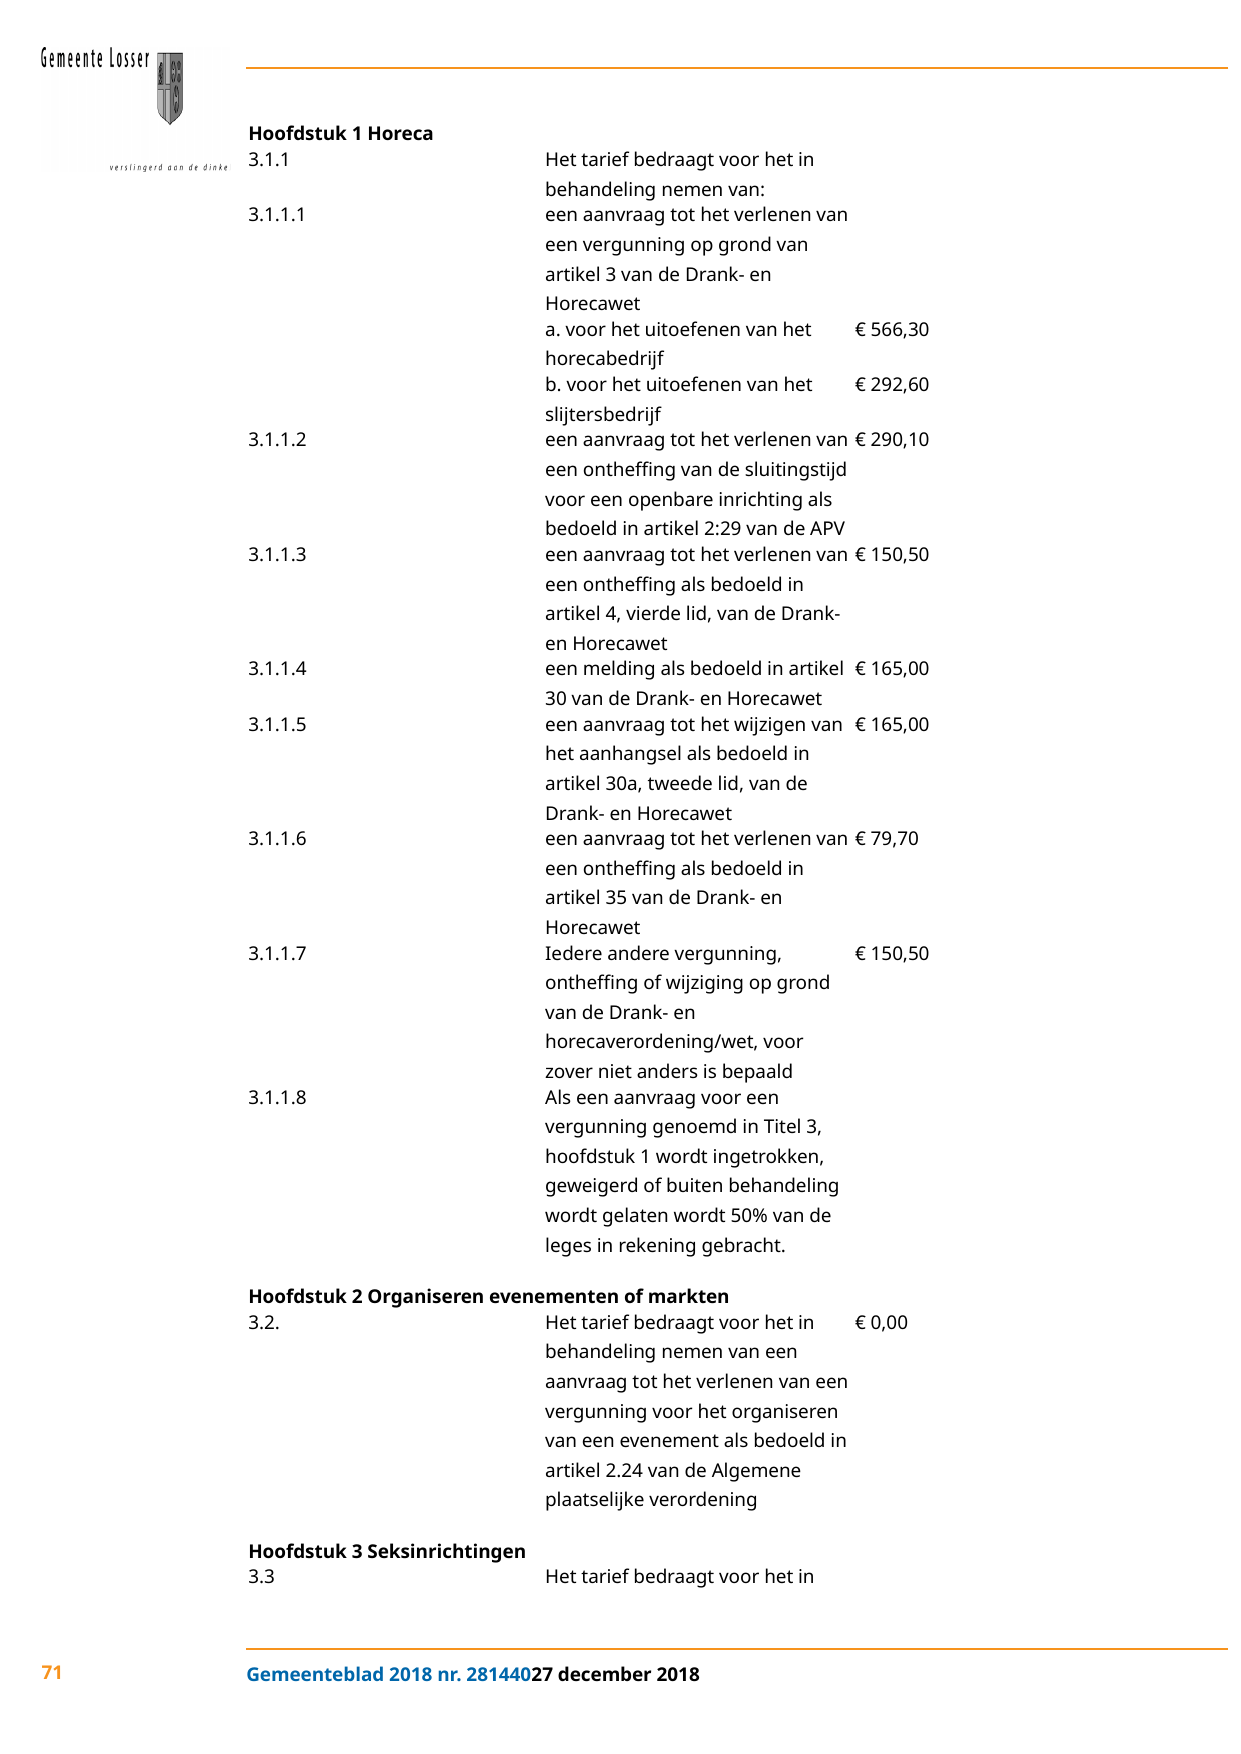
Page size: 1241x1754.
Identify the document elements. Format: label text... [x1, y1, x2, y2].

table_cell [855, 1538, 1152, 1564]
table_cell [545, 1258, 855, 1283]
table_cell b. voor het uitoefenen van het slijtersbedrijf [545, 371, 855, 427]
table_cell een aanvraag tot het verlenen van een ontheffing van de sluitingstijd voor een openbare inrichting als bedoeld in artikel 2:29 van de APV [545, 427, 855, 541]
table_cell [855, 1283, 1152, 1309]
table_cell een aanvraag tot het verlenen van een vergunning op grond van artikel 3 van de Drank- en Horecawet [545, 202, 855, 316]
table_cell [855, 121, 1152, 146]
table_cell € 79,70 [855, 825, 1152, 940]
table_cell 3.1.1.5 [248, 711, 545, 825]
table_cell Het tarief bedraagt voor het in behandeling nemen van: [545, 146, 855, 202]
table_cell € 165,00 [855, 711, 1152, 825]
table_cell [855, 1564, 1152, 1589]
table_cell € 290,10 [855, 427, 1152, 541]
picture [41, 47, 231, 172]
table_cell 3.1.1.7 [248, 940, 545, 1084]
table_cell 3.1.1.4 [248, 656, 545, 711]
table_cell [855, 1084, 1152, 1258]
table_cell [248, 1512, 545, 1538]
table_cell [855, 202, 1152, 316]
table_cell 3.1.1 [248, 146, 545, 202]
table_cell [248, 316, 545, 371]
table_cell 3.3 [248, 1564, 545, 1589]
table_cell Als een aanvraag voor een vergunning genoemd in Titel 3, hoofdstuk 1 wordt ingetrokken, geweigerd of buiten behandeling wordt gelaten wordt 50% van de leges in rekening gebracht. [545, 1084, 855, 1258]
table_cell een aanvraag tot het verlenen van een ontheffing als bedoeld in artikel 4, vierde lid, van de Drank- en Horecawet [545, 541, 855, 656]
table_cell 3.1.1.6 [248, 825, 545, 940]
table_cell € 150,50 [855, 940, 1152, 1084]
table_cell Het tarief bedraagt voor het in [545, 1564, 855, 1589]
table_cell [545, 95, 855, 121]
table_cell € 150,50 [855, 541, 1152, 656]
table_cell Hoofdstuk 1 Horeca [248, 121, 855, 146]
table_cell € 292,60 [855, 371, 1152, 427]
table_cell Hoofdstuk 3 Seksinrichtingen [248, 1538, 855, 1564]
table_cell een aanvraag tot het wijzigen van het aanhangsel als bedoeld in artikel 30a, tweede lid, van de Drank- en Horecawet [545, 711, 855, 825]
table_cell [248, 1258, 545, 1283]
table_cell [855, 1258, 1152, 1283]
table_cell Het tarief bedraagt voor het in behandeling nemen van een aanvraag tot het verlenen van een vergunning voor het organiseren van een evenement als bedoeld in artikel 2.24 van de Algemene plaatselijke verordening [545, 1309, 855, 1512]
table_cell [855, 1512, 1152, 1538]
table_cell 3.2. [248, 1309, 545, 1512]
table_cell [248, 95, 545, 121]
table_cell [855, 95, 1152, 121]
table_cell [248, 371, 545, 427]
table_cell 3.1.1.2 [248, 427, 545, 541]
table_cell € 165,00 [855, 656, 1152, 711]
table_cell een melding als bedoeld in artikel 30 van de Drank- en Horecawet [545, 656, 855, 711]
table_cell Iedere andere vergunning, ontheffing of wijziging op grond van de Drank- en horecaverordening/wet, voor zover niet anders is bepaald [545, 940, 855, 1084]
table_cell Hoofdstuk 2 Organiseren evenementen of markten [248, 1283, 855, 1309]
table_cell € 566,30 [855, 316, 1152, 371]
table_cell a. voor het uitoefenen van het horecabedrijf [545, 316, 855, 371]
table_cell een aanvraag tot het verlenen van een ontheffing als bedoeld in artikel 35 van de Drank- en Horecawet [545, 825, 855, 940]
table_cell 3.1.1.8 [248, 1084, 545, 1258]
table_cell [545, 1512, 855, 1538]
table_cell € 0,00 [855, 1309, 1152, 1512]
table_cell [855, 146, 1152, 202]
table_cell 3.1.1.3 [248, 541, 545, 656]
table_cell 3.1.1.1 [248, 202, 545, 316]
